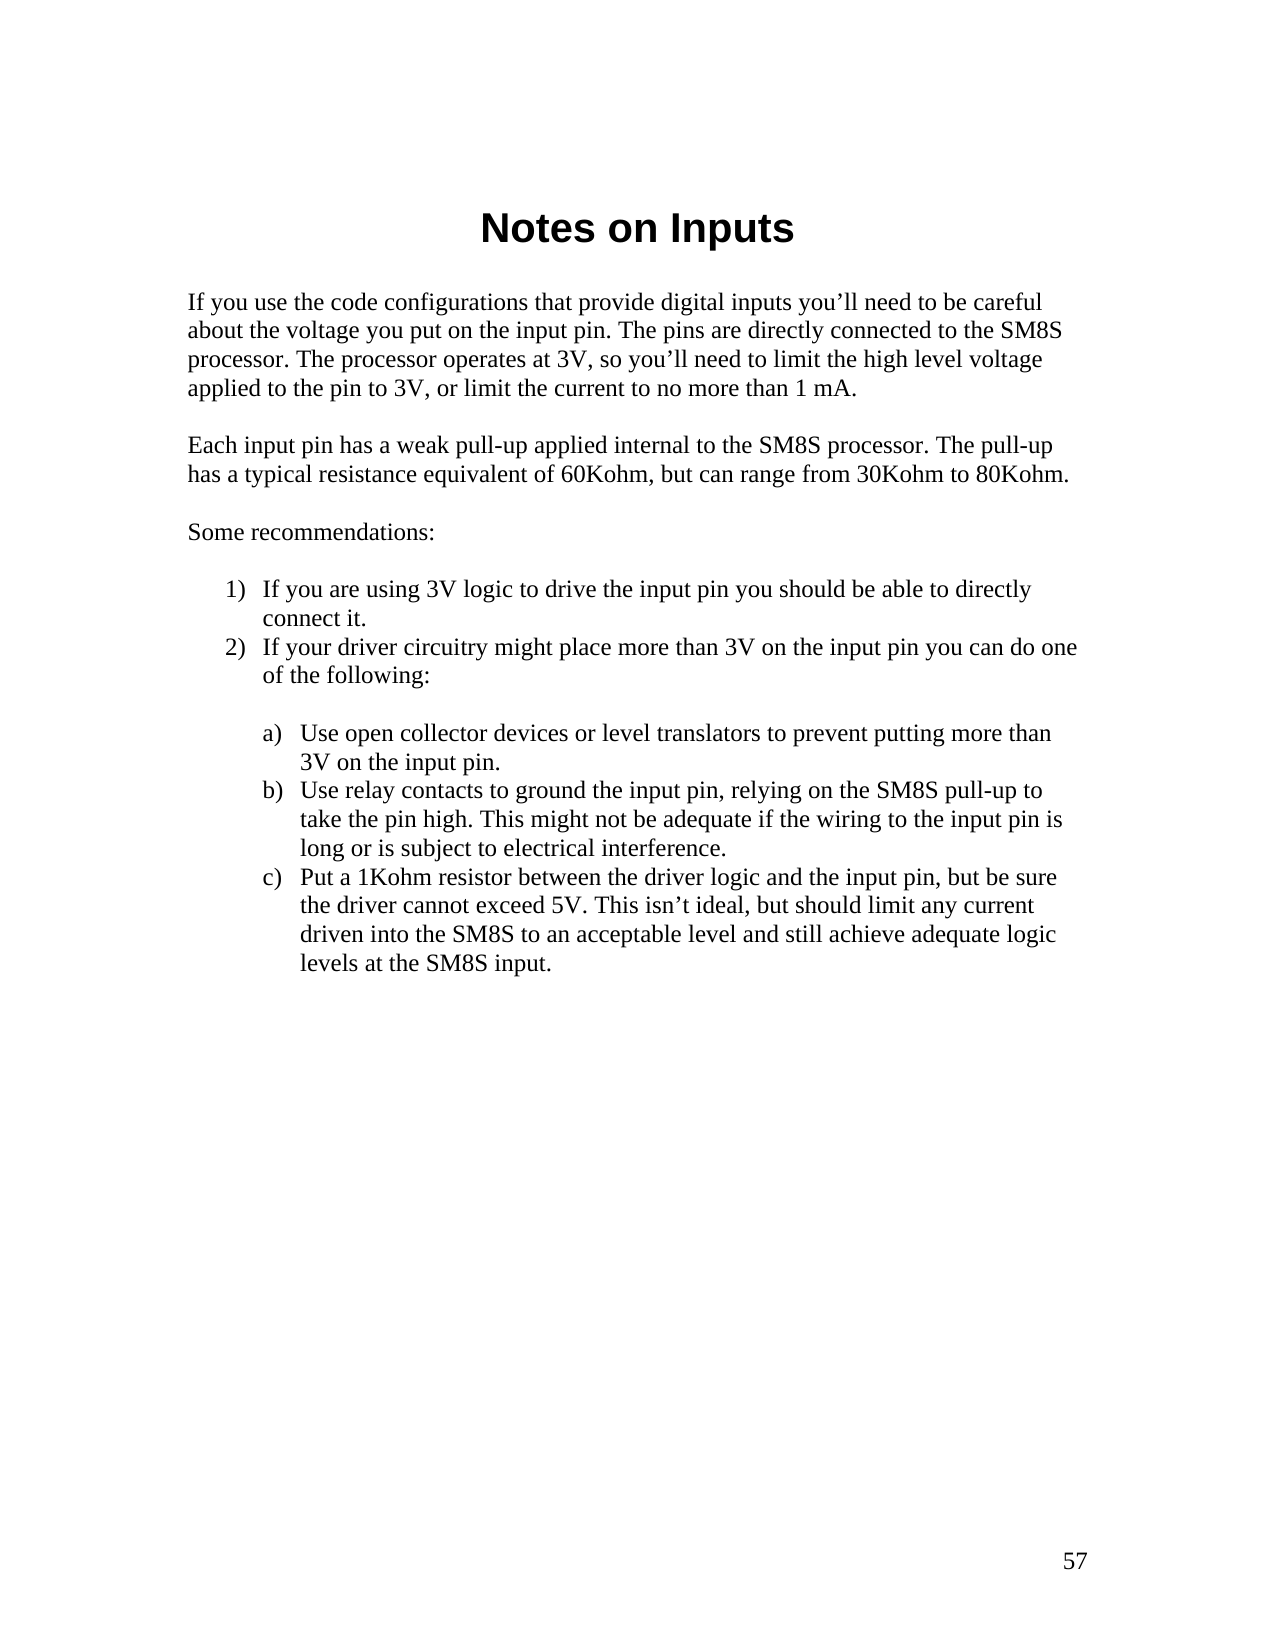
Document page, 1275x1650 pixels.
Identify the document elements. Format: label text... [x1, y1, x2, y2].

subtitle Notes on Inputs [187, 204, 1087, 252]
text Some recommendations: [187, 517, 1087, 545]
text If you use the code configurations that provide digital inputs you’ll need to be careful about the voltage you put on the input pin. The pins are directly connected to the SM8S processor. The processor operates at 3V, so you’ll need to limit the high level voltage applied to the pin to 3V, or limit the current to no more than 1 mA. [187, 287, 1087, 402]
list Use open collector devices or level translators to prevent putting more than 3V on the input pin. [262, 718, 1087, 775]
list If your driver circuitry might place more than 3V on the input pin you can do one of the following: [225, 632, 1087, 689]
list If you are using 3V logic to drive the input pin you should be able to directly connect it. [225, 574, 1087, 632]
list Use relay contacts to ground the input pin, relying on the SM8S pull-up to take the pin high. This might not be adequate if the wiring to the input pin is long or is subject to electrical interference. [262, 775, 1087, 862]
list Put a 1Kohm resistor between the driver logic and the input pin, but be sure the driver cannot exceed 5V. This isn’t ideal, but should limit any current driven into the SM8S to an acceptable level and still achieve adequate logic levels at the SM8S input. [262, 862, 1087, 977]
text Each input pin has a weak pull-up applied internal to the SM8S processor. The pull-up has a typical resistance equivalent of 60Kohm, but can range from 30Kohm to 80Kohm. [187, 430, 1087, 488]
